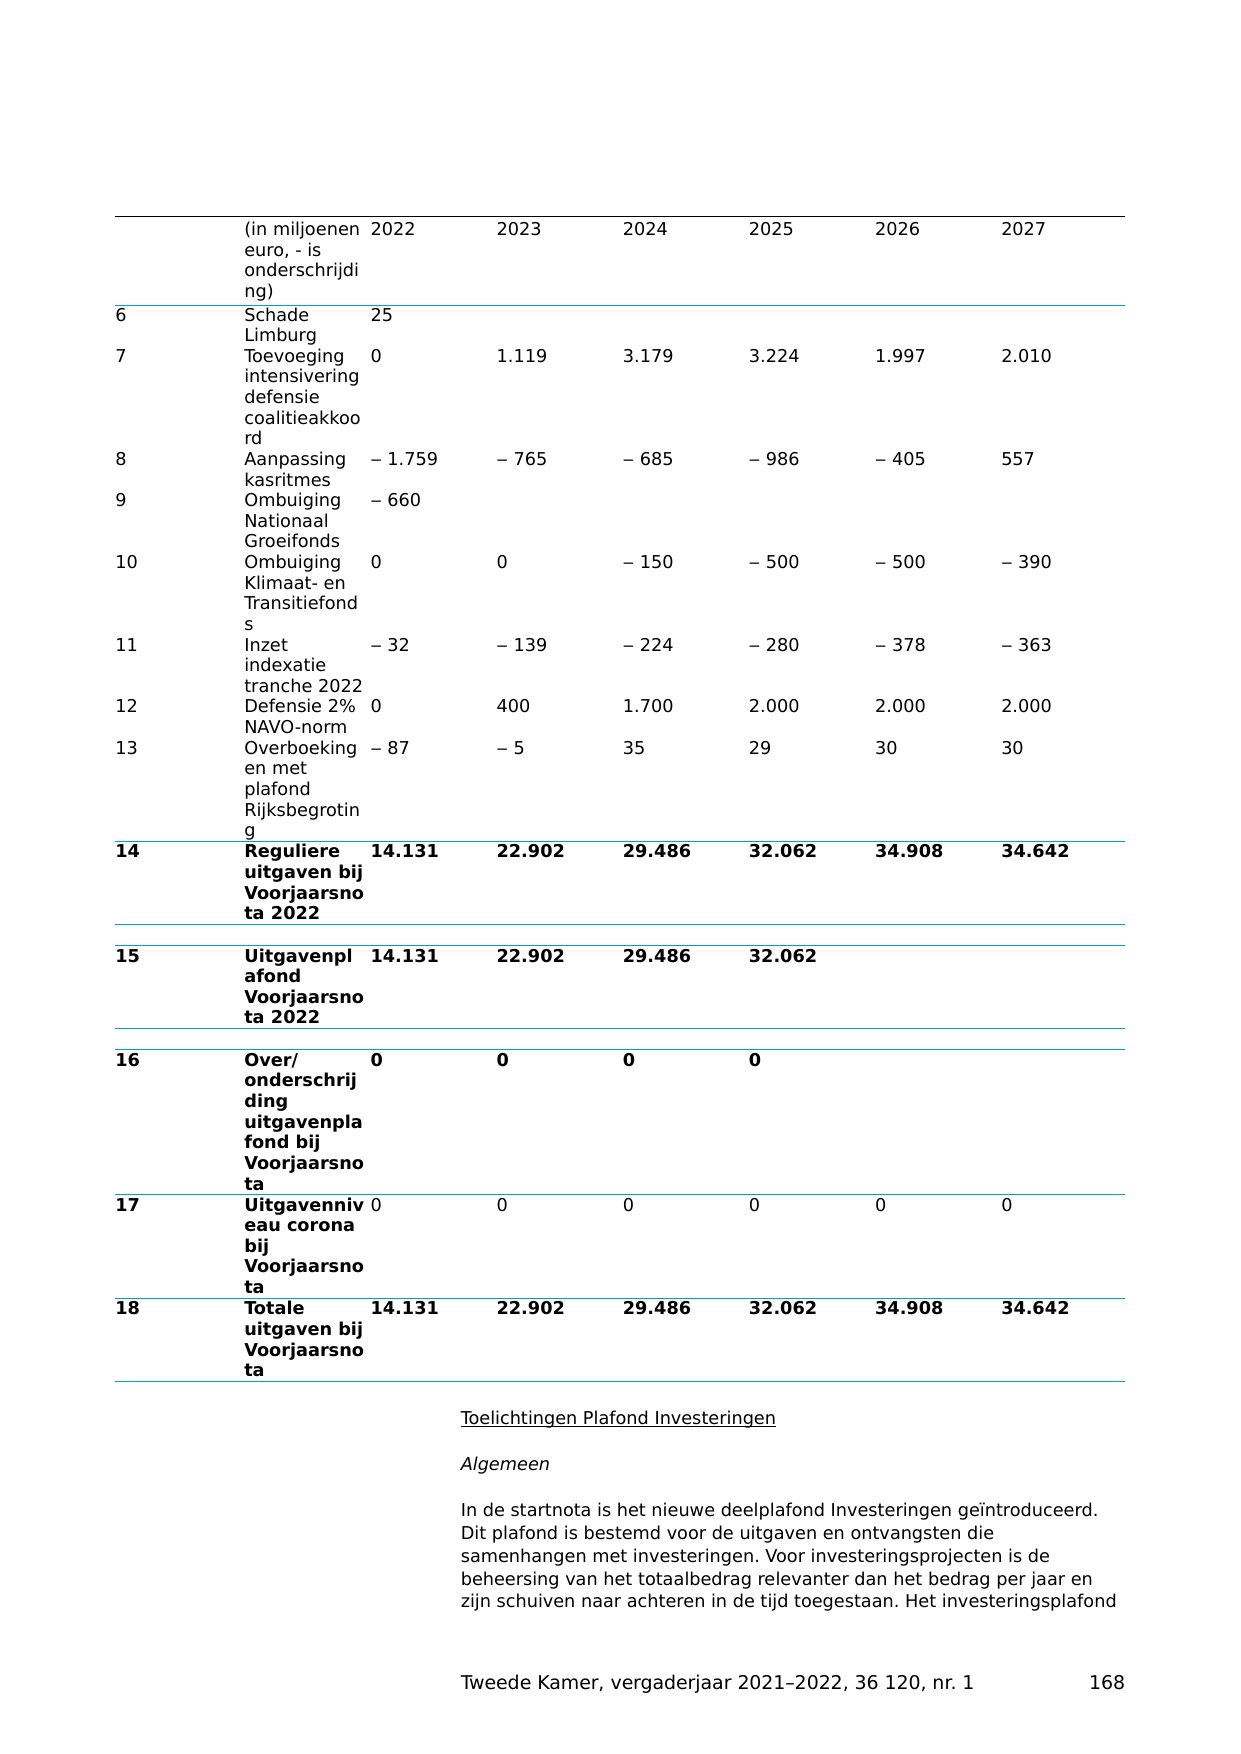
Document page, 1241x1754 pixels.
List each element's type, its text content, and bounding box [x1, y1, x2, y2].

table_cell 0 [620, 1195, 746, 1298]
table_cell 9 [115, 490, 241, 552]
table_cell ‒ 405 [872, 449, 998, 490]
table_cell 1.700 [620, 696, 746, 738]
table_cell [998, 1029, 1125, 1049]
table_cell 2026 [872, 217, 998, 304]
table_cell 29 [746, 738, 872, 841]
table_cell 2023 [494, 217, 620, 304]
table_cell 1.119 [494, 346, 620, 449]
table_cell (in miljoenen euro, - is onderschrijding) [241, 217, 367, 304]
table_cell 0 [746, 1050, 872, 1194]
table_cell 34.642 [998, 842, 1125, 924]
table_cell [998, 490, 1125, 552]
table_cell 0 [494, 552, 620, 634]
table_cell 0 [368, 1050, 493, 1194]
table_cell 30 [872, 738, 998, 841]
table_cell Over/onderschrijding uitgavenplafond bij Voorjaarsnota [241, 1050, 367, 1194]
table_cell ‒ 685 [620, 449, 746, 490]
table_cell 34.908 [872, 1299, 998, 1381]
table_cell 2.000 [872, 696, 998, 738]
table_cell 8 [115, 449, 241, 490]
table_cell 3.224 [746, 346, 872, 449]
table_cell [241, 925, 367, 945]
table_cell 10 [115, 552, 241, 634]
table_cell Totale uitgaven bij Voorjaarsnota [241, 1299, 367, 1381]
table_cell Inzet indexatie tranche 2022 [241, 635, 367, 696]
table_cell ‒ 139 [494, 635, 620, 696]
table_cell Overboekingen met plafond Rijksbegroting [241, 738, 367, 841]
table_cell [872, 946, 998, 1028]
table_cell ‒ 5 [494, 738, 620, 841]
table_cell 0 [368, 346, 493, 449]
table_cell 2027 [998, 217, 1125, 304]
table_cell ‒ 363 [998, 635, 1125, 696]
table_cell [115, 217, 241, 304]
table_cell 22.902 [494, 1299, 620, 1381]
table_cell 15 [115, 946, 241, 1028]
table_cell Ombuiging Nationaal Groeifonds [241, 490, 367, 552]
text Algemeen [461, 1452, 1125, 1475]
table_cell ‒ 1.759 [368, 449, 493, 490]
table_cell 25 [368, 306, 493, 346]
table_cell [746, 490, 872, 552]
table_cell 2.000 [998, 696, 1125, 738]
table_cell 3.179 [620, 346, 746, 449]
table_cell 11 [115, 635, 241, 696]
table_cell 0 [620, 1050, 746, 1194]
text In de startnota is het nieuwe deelplafond Investeringen geïntroduceerd. Dit plafond is bestemd voor de uitgaven en ontvangsten die samenhangen met investeringen. Voor investeringsprojecten is de beheersing van het totaalbedrag relevanter dan het bedrag per jaar en zijn schuiven naar achteren in de tijd toegestaan. Het investeringsplafond [461, 1498, 1125, 1612]
table_cell [620, 1029, 746, 1049]
table_cell 34.908 [872, 842, 998, 924]
table_cell ‒ 390 [998, 552, 1125, 634]
table_cell [494, 1029, 620, 1049]
table_cell ‒ 378 [872, 635, 998, 696]
table_cell [746, 925, 872, 945]
table_cell [368, 925, 493, 945]
table_cell [998, 1050, 1125, 1194]
table_cell 29.486 [620, 1299, 746, 1381]
table_cell 2025 [746, 217, 872, 304]
table_cell 0 [494, 1050, 620, 1194]
table_cell [872, 1029, 998, 1049]
table_cell ‒ 986 [746, 449, 872, 490]
table_header Tabel 79 Uitgaven onder plafond Investeringen [115, 191, 1125, 216]
table_cell Uitgavenniveau corona bij Voorjaarsnota [241, 1195, 367, 1298]
table_cell [746, 1029, 872, 1049]
table_cell 0 [998, 1195, 1125, 1298]
table_cell ‒ 224 [620, 635, 746, 696]
table_cell ‒ 32 [368, 635, 493, 696]
table_cell ‒ 150 [620, 552, 746, 634]
table_cell 35 [620, 738, 746, 841]
table_cell 6 [115, 306, 241, 346]
table_cell Schade Limburg [241, 306, 367, 346]
table_cell [998, 925, 1125, 945]
table_cell 30 [998, 738, 1125, 841]
table_cell Defensie 2% NAVO-norm [241, 696, 367, 738]
table_cell ‒ 500 [746, 552, 872, 634]
table_cell [368, 1029, 493, 1049]
table_cell 29.486 [620, 842, 746, 924]
table_cell 2022 [368, 217, 493, 304]
table_cell 14.131 [368, 842, 493, 924]
table_cell [872, 490, 998, 552]
table_cell [872, 925, 998, 945]
table_cell [494, 925, 620, 945]
table_cell 18 [115, 1299, 241, 1381]
table_cell 2.010 [998, 346, 1125, 449]
table_cell 22.902 [494, 842, 620, 924]
table_cell 0 [368, 1195, 493, 1298]
table_cell [998, 306, 1125, 346]
table_cell [494, 306, 620, 346]
table_cell [620, 306, 746, 346]
table_cell 2024 [620, 217, 746, 304]
table_cell [872, 306, 998, 346]
table_cell Uitgavenplafond Voorjaarsnota 2022 [241, 946, 367, 1028]
table_cell [241, 1029, 367, 1049]
table_cell [998, 946, 1125, 1028]
table_cell 1.997 [872, 346, 998, 449]
table_cell 7 [115, 346, 241, 449]
text Toelichtingen Plafond Investeringen [461, 1406, 1125, 1429]
table_cell 12 [115, 696, 241, 738]
table_cell 32.062 [746, 1299, 872, 1381]
table_cell [115, 1029, 241, 1049]
table_cell 29.486 [620, 946, 746, 1028]
table_cell 34.642 [998, 1299, 1125, 1381]
table_cell 14.131 [368, 946, 493, 1028]
table_cell Aanpassing kasritmes [241, 449, 367, 490]
table_cell ‒ 660 [368, 490, 493, 552]
table_cell [494, 490, 620, 552]
table_cell ‒ 280 [746, 635, 872, 696]
table_cell Ombuiging Klimaat- en Transitiefonds [241, 552, 367, 634]
table_cell ‒ 87 [368, 738, 493, 841]
table_cell Toevoeging intensivering defensie coalitieakkoord [241, 346, 367, 449]
table_cell Reguliere uitgaven bij Voorjaarsnota 2022 [241, 842, 367, 924]
table_cell 0 [494, 1195, 620, 1298]
table_cell 557 [998, 449, 1125, 490]
table_cell 2.000 [746, 696, 872, 738]
table_cell [620, 490, 746, 552]
table_cell 13 [115, 738, 241, 841]
table_cell 16 [115, 1050, 241, 1194]
table_cell ‒ 500 [872, 552, 998, 634]
table_cell 0 [368, 552, 493, 634]
table_cell 17 [115, 1195, 241, 1298]
table_cell [620, 925, 746, 945]
table_cell [872, 1050, 998, 1194]
table_cell [746, 306, 872, 346]
table_cell 14.131 [368, 1299, 493, 1381]
table_cell 0 [872, 1195, 998, 1298]
table_cell 22.902 [494, 946, 620, 1028]
table_cell [115, 925, 241, 945]
table_cell ‒ 765 [494, 449, 620, 490]
table_cell 400 [494, 696, 620, 738]
table_cell 32.062 [746, 842, 872, 924]
table_cell 14 [115, 842, 241, 924]
table_cell 0 [746, 1195, 872, 1298]
table_cell 0 [368, 696, 493, 738]
table_cell 32.062 [746, 946, 872, 1028]
